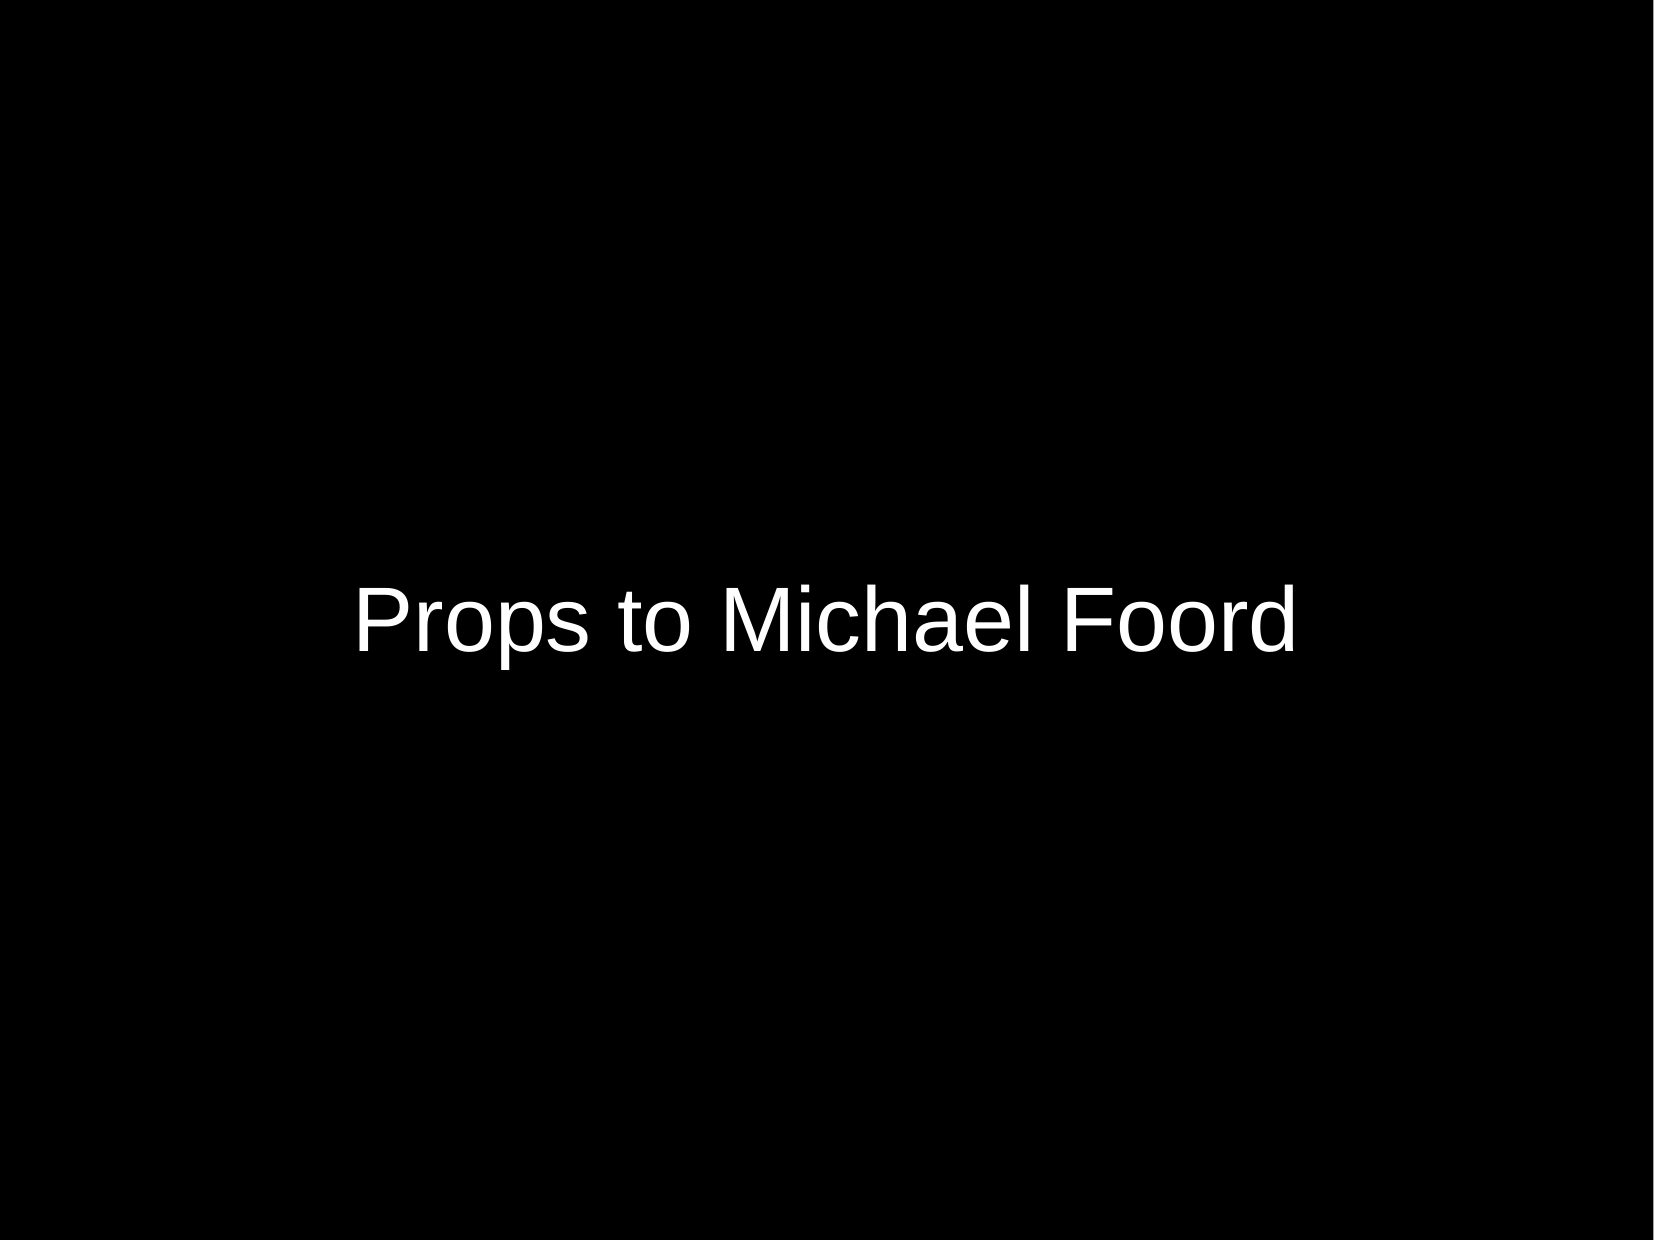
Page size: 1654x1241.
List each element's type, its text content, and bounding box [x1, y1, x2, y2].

title Props to Michael Foord [82, 516, 1571, 724]
